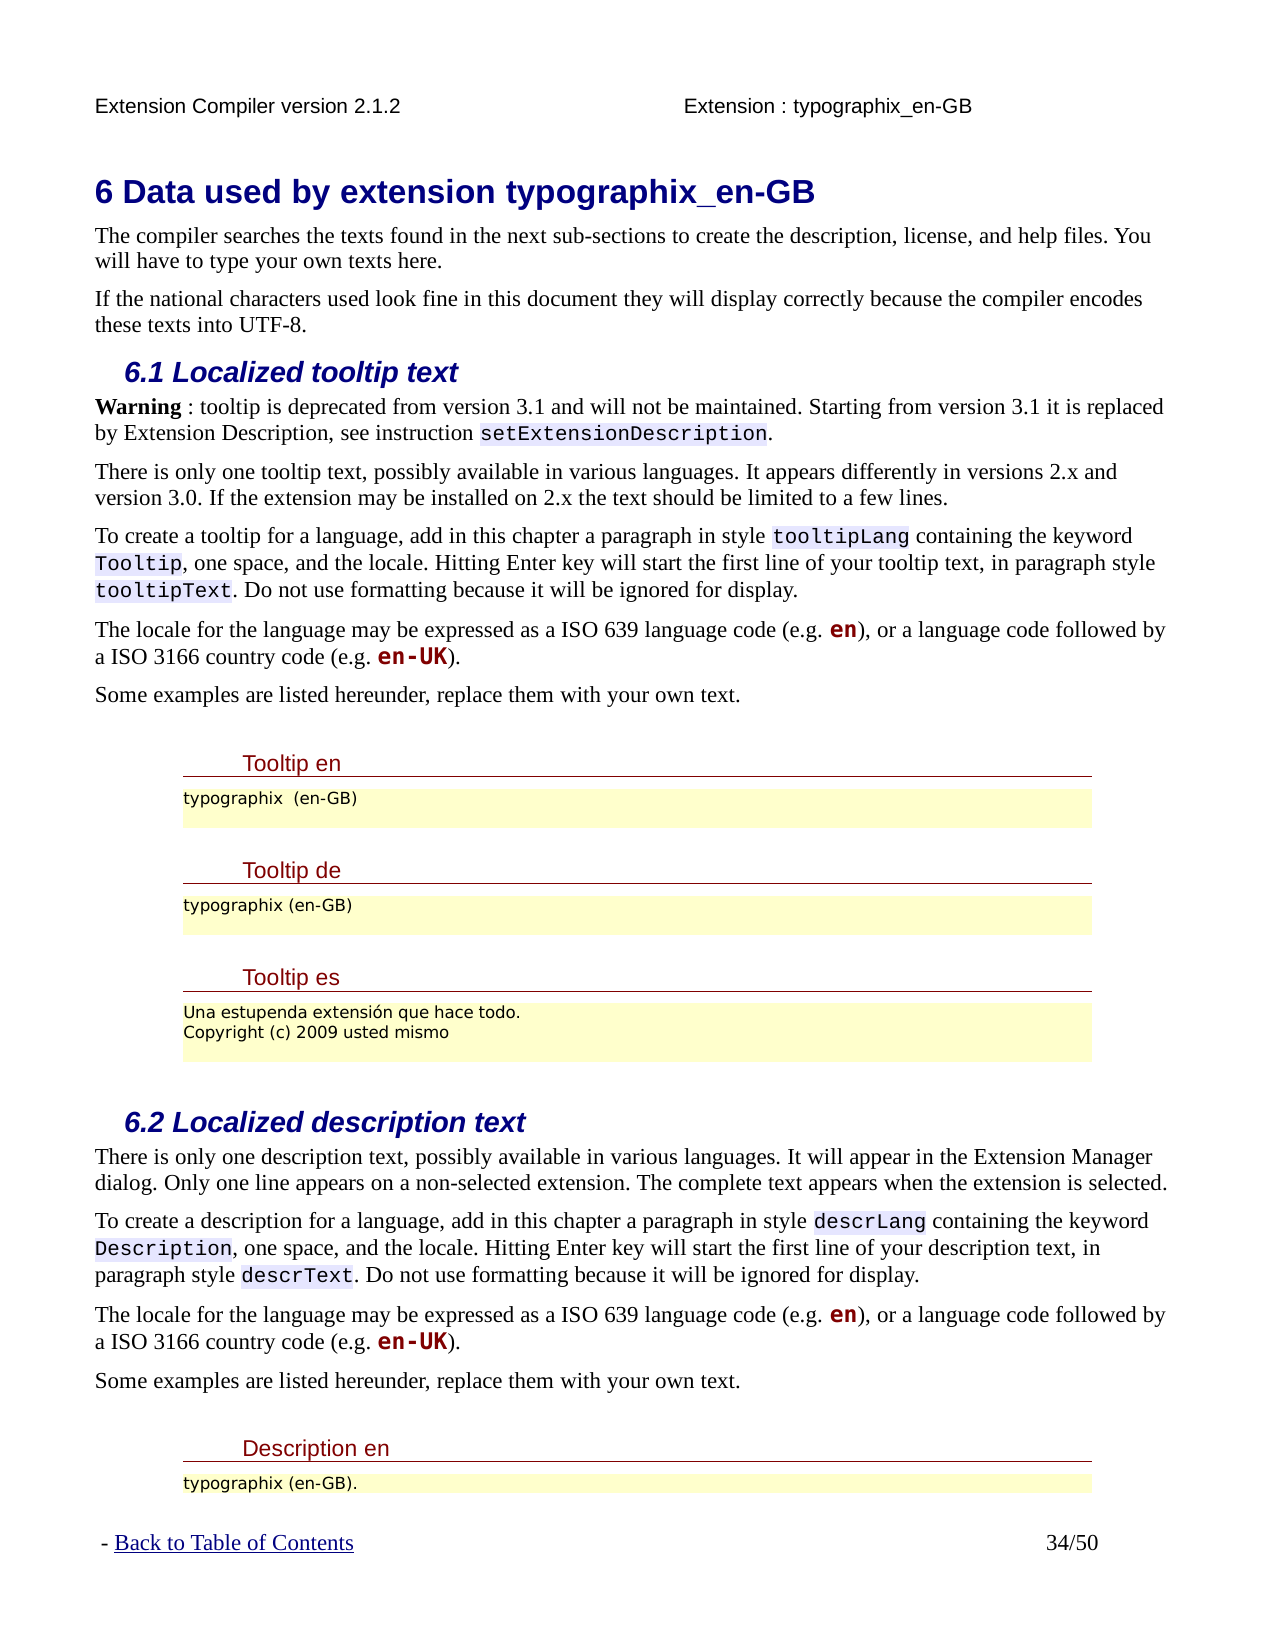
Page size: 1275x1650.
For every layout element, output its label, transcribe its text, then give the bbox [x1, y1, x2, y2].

text Tooltip en [183, 750, 1092, 776]
text typographix (en-GB) [183, 896, 1092, 916]
text Copyright (c) 2009 usted mismo [183, 1023, 1092, 1042]
text The compiler searches the texts found in the next sub-sections to create the description, license, and help files. You will have to type your own texts here. [94, 222, 1181, 273]
text The locale for the language may be expressed as a ISO 639 language code (e.g. en), or a language code followed by a ISO 3166 country code (e.g. en-UK). [94, 616, 1181, 670]
text Tooltip de [183, 857, 1092, 883]
text typographix (en-GB). [183, 1474, 1092, 1493]
text To create a tooltip for a language, add in this chapter a paragraph in style tooltipLang containing the keyword Tooltip, one space, and the locale. Hitting Enter key will start the first line of your tooltip text, in paragraph style tooltipText. Do not use formatting because it will be ignored for display. [94, 522, 1181, 603]
subtitle Localized description text [124, 1106, 1181, 1138]
subtitle Data used by extension typographix_en-GB [94, 172, 1181, 210]
text To create a description for a language, add in this chapter a paragraph in style descrLang containing the keyword Description, one space, and the locale. Hitting Enter key will start the first line of your description text, in paragraph style descrText. Do not use formatting because it will be ignored for display. [94, 1208, 1181, 1289]
text Tooltip es [183, 964, 1092, 991]
text If the national characters used look fine in this document they will display correctly because the compiler encodes these texts into UTF-8. [94, 286, 1181, 337]
text The locale for the language may be expressed as a ISO 639 language code (e.g. en), or a language code followed by a ISO 3166 country code (e.g. en-UK). [94, 1301, 1181, 1355]
text Some examples are listed hereunder, replace them with your own text. [94, 682, 1181, 708]
text typographix (en-GB) [183, 789, 1092, 808]
subtitle Localized tooltip text [124, 356, 1181, 388]
text Description en [183, 1435, 1092, 1461]
text Some examples are listed hereunder, replace them with your own text. [94, 1368, 1181, 1393]
text Una estupenda extensión que hace todo. [183, 1003, 1092, 1023]
text There is only one tooltip text, possibly available in various languages. It appears differently in versions 2.x and version 3.0. If the extension may be installed on 2.x the text should be limited to a few lines. [94, 459, 1181, 510]
text There is only one description text, possibly available in various languages. It will appear in the Extension Manager dialog. Only one line appears on a non-selected extension. The complete text appears when the extension is selected. [94, 1144, 1181, 1195]
text Warning : tooltip is deprecated from version 3.1 and will not be maintained. Starting from version 3.1 it is replaced by Extension Description, see instruction setExtensionDescription. [94, 394, 1181, 446]
